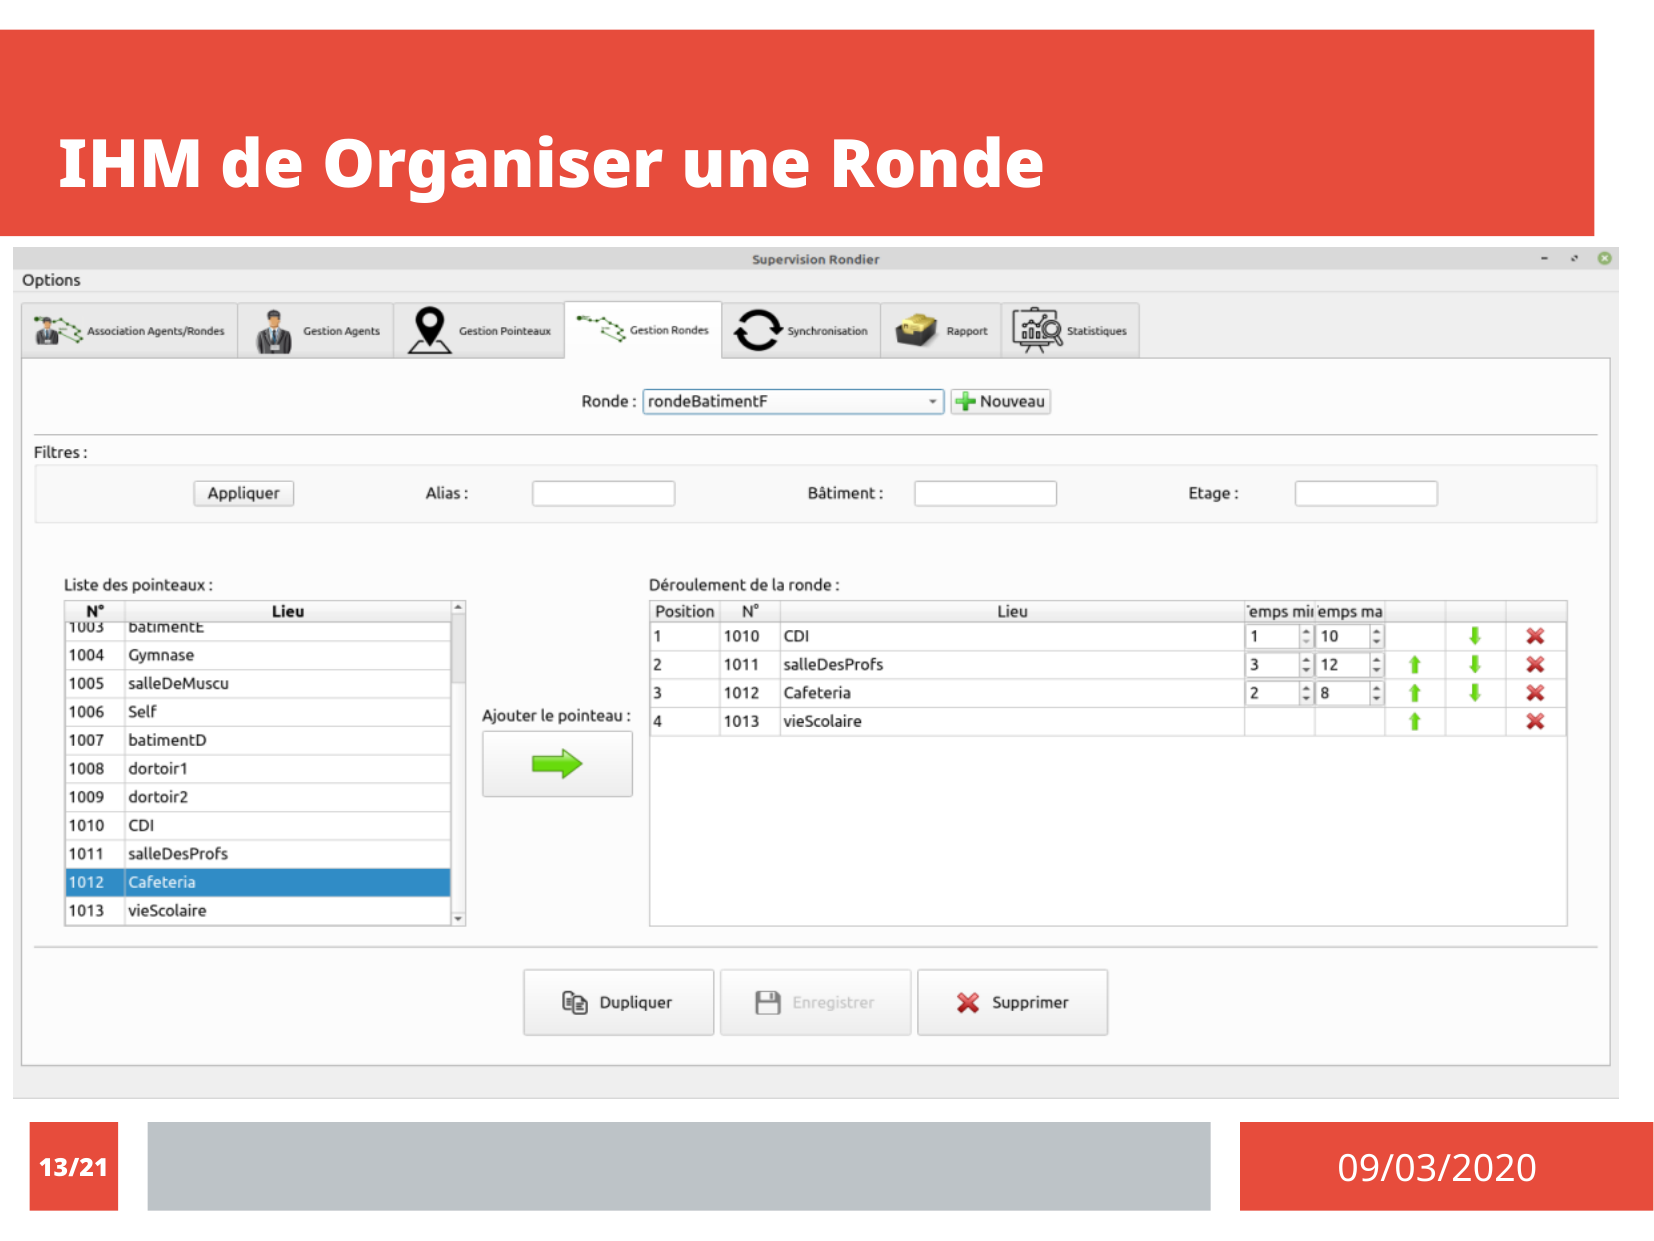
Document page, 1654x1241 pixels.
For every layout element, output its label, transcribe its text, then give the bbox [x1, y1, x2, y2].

picture [13, 247, 1619, 1099]
title IHM de Organiser une Ronde [59, 59, 1595, 207]
